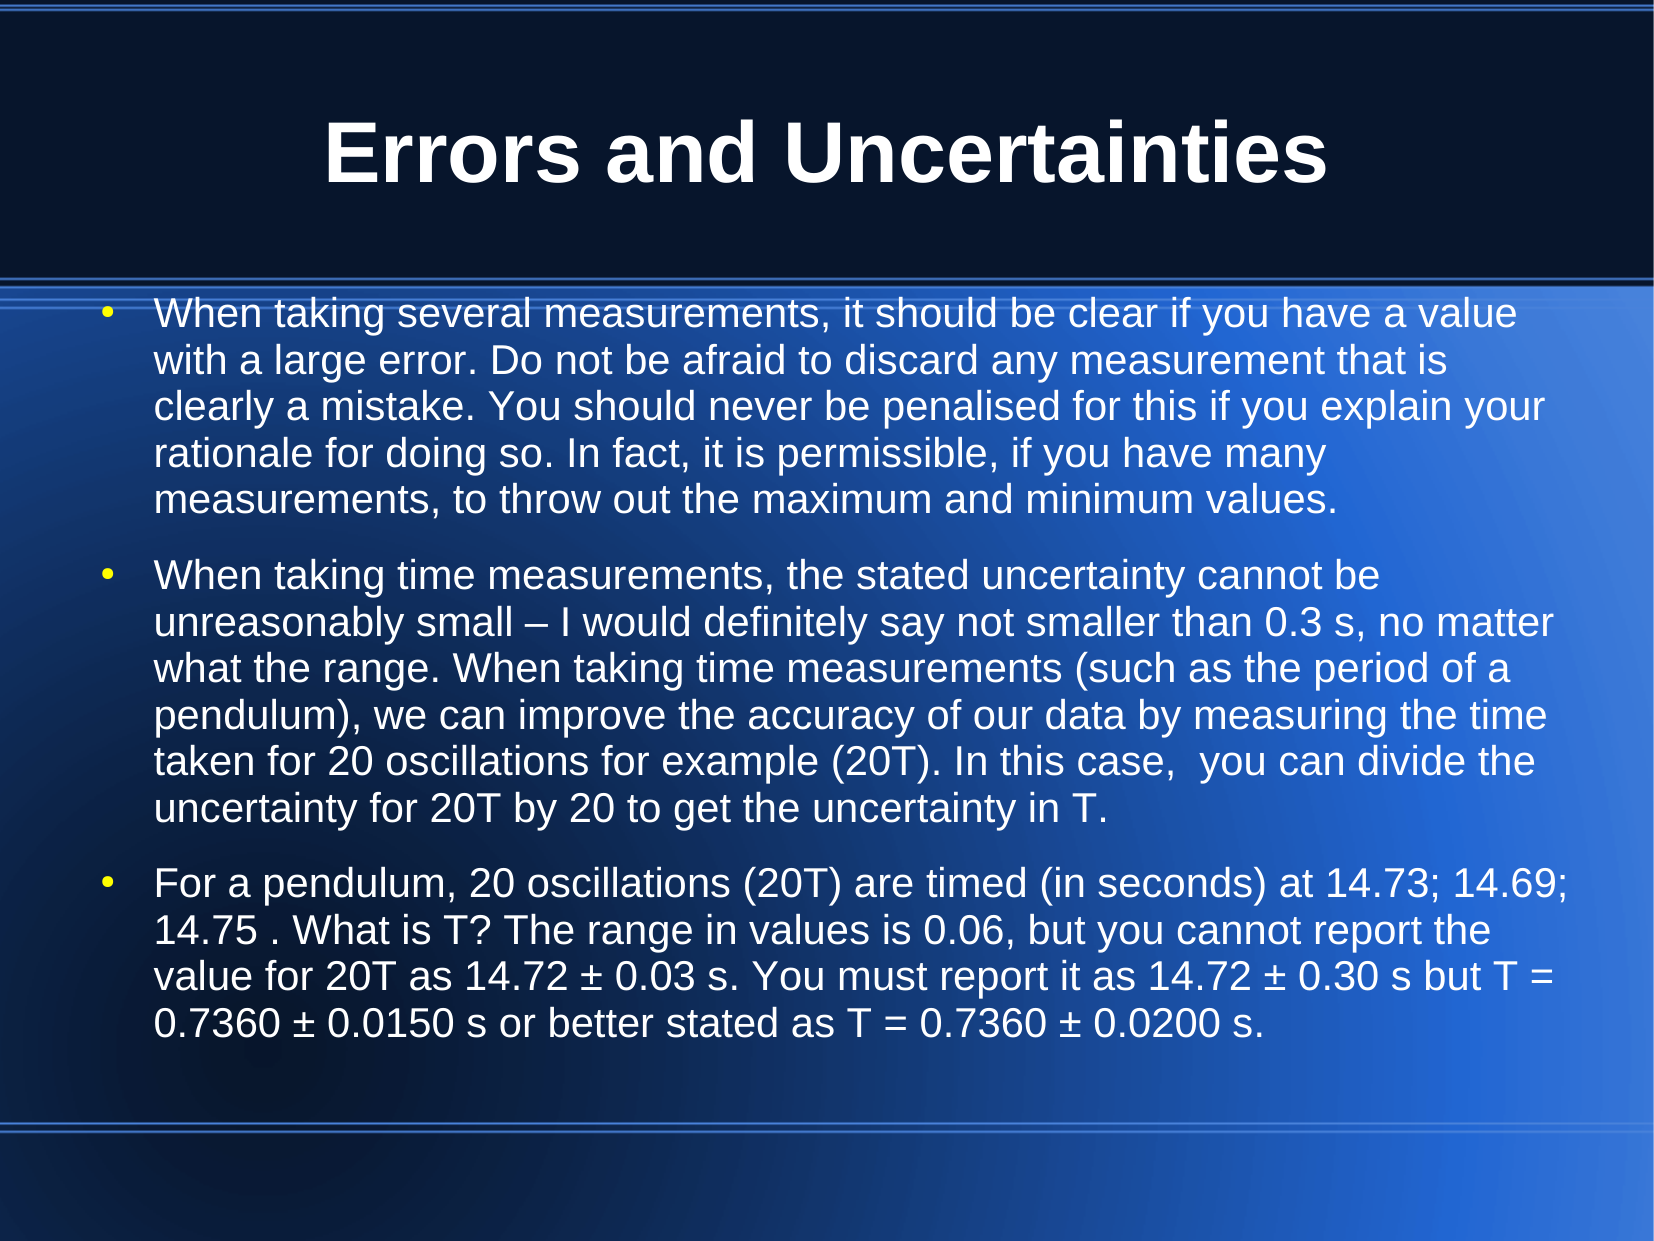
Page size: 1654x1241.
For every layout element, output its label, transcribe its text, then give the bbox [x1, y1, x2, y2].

picture [0, 0, 1654, 1241]
list When taking several measurements, it should be clear if you have a value with a large error. Do not be afraid to discard any measurement that is clearly a mistake. You should never be penalised for this if you explain your rationale for doing so. In fact, it is permissible, if you have many measurements, to throw out the maximum and minimum values. When taking time measurements, the stated uncertainty cannot be unreasonably small – I would definitely say not smaller than 0.3 s, no matter what the range. When taking time measurements (such as the period of a pendulum), we can improve the accuracy of our data by measuring the time taken for 20 oscillations for example (20T). In this case, you can divide the uncertainty for 20T by 20 to get the uncertainty in T. For a pendulum, 20 oscillations (20T) are timed (in seconds) at 14.73; 14.69; 14.75 . What is T? The range in values is 0.06, but you cannot report the value for 20T as 14.72 ± 0.03 s. You must report it as 14.72 ± 0.30 s but T = 0.7360 ± 0.0150 s or better stated as T = 0.7360 ± 0.0200 s. [82, 290, 1571, 1109]
title Errors and Uncertainties [82, 49, 1571, 257]
